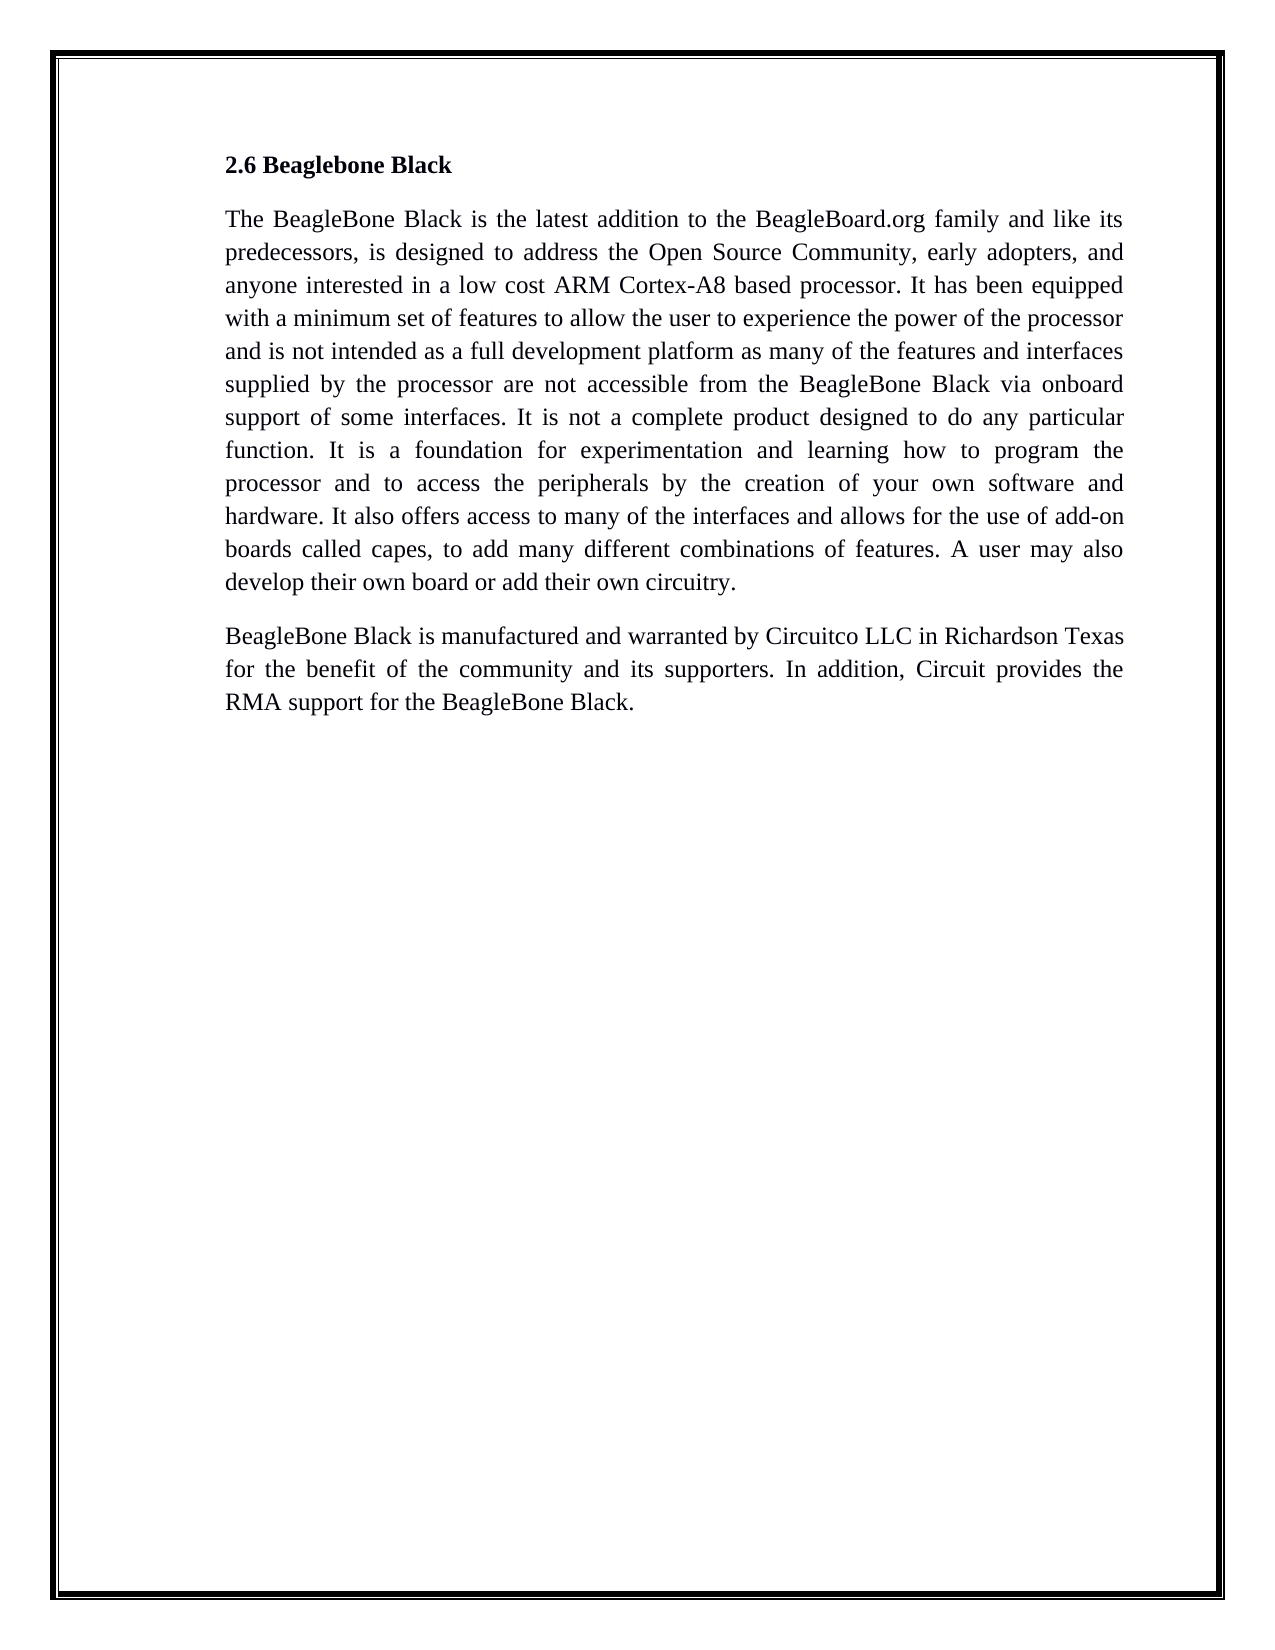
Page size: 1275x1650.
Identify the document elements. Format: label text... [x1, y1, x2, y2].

text 2.6 Beaglebone Black [225, 150, 1125, 179]
text The BeagleBone Black is the latest addition to the BeagleBoard.org family and like its predecessors, is designed to address the Open Source Community, early adopters, and anyone interested in a low cost ARM Cortex-A8 based processor. It has been equipped with a minimum set of features to allow the user to experience the power of the processor and is not intended as a full development platform as many of the features and interfaces supplied by the processor are not accessible from the BeagleBone Black via onboard support of some interfaces. It is not a complete product designed to do any particular function. It is a foundation for experimentation and learning how to program the processor and to access the peripherals by the creation of your own software and hardware. It also offers access to many of the interfaces and allows for the use of add-on boards called capes, to add many different combinations of features. A user may also develop their own board or add their own circuitry. [225, 204, 1125, 596]
text BeagleBone Black is manufactured and warranted by Circuitco LLC in Richardson Texas for the benefit of the community and its supporters. In addition, Circuit provides the RMA support for the BeagleBone Black. [225, 621, 1125, 716]
